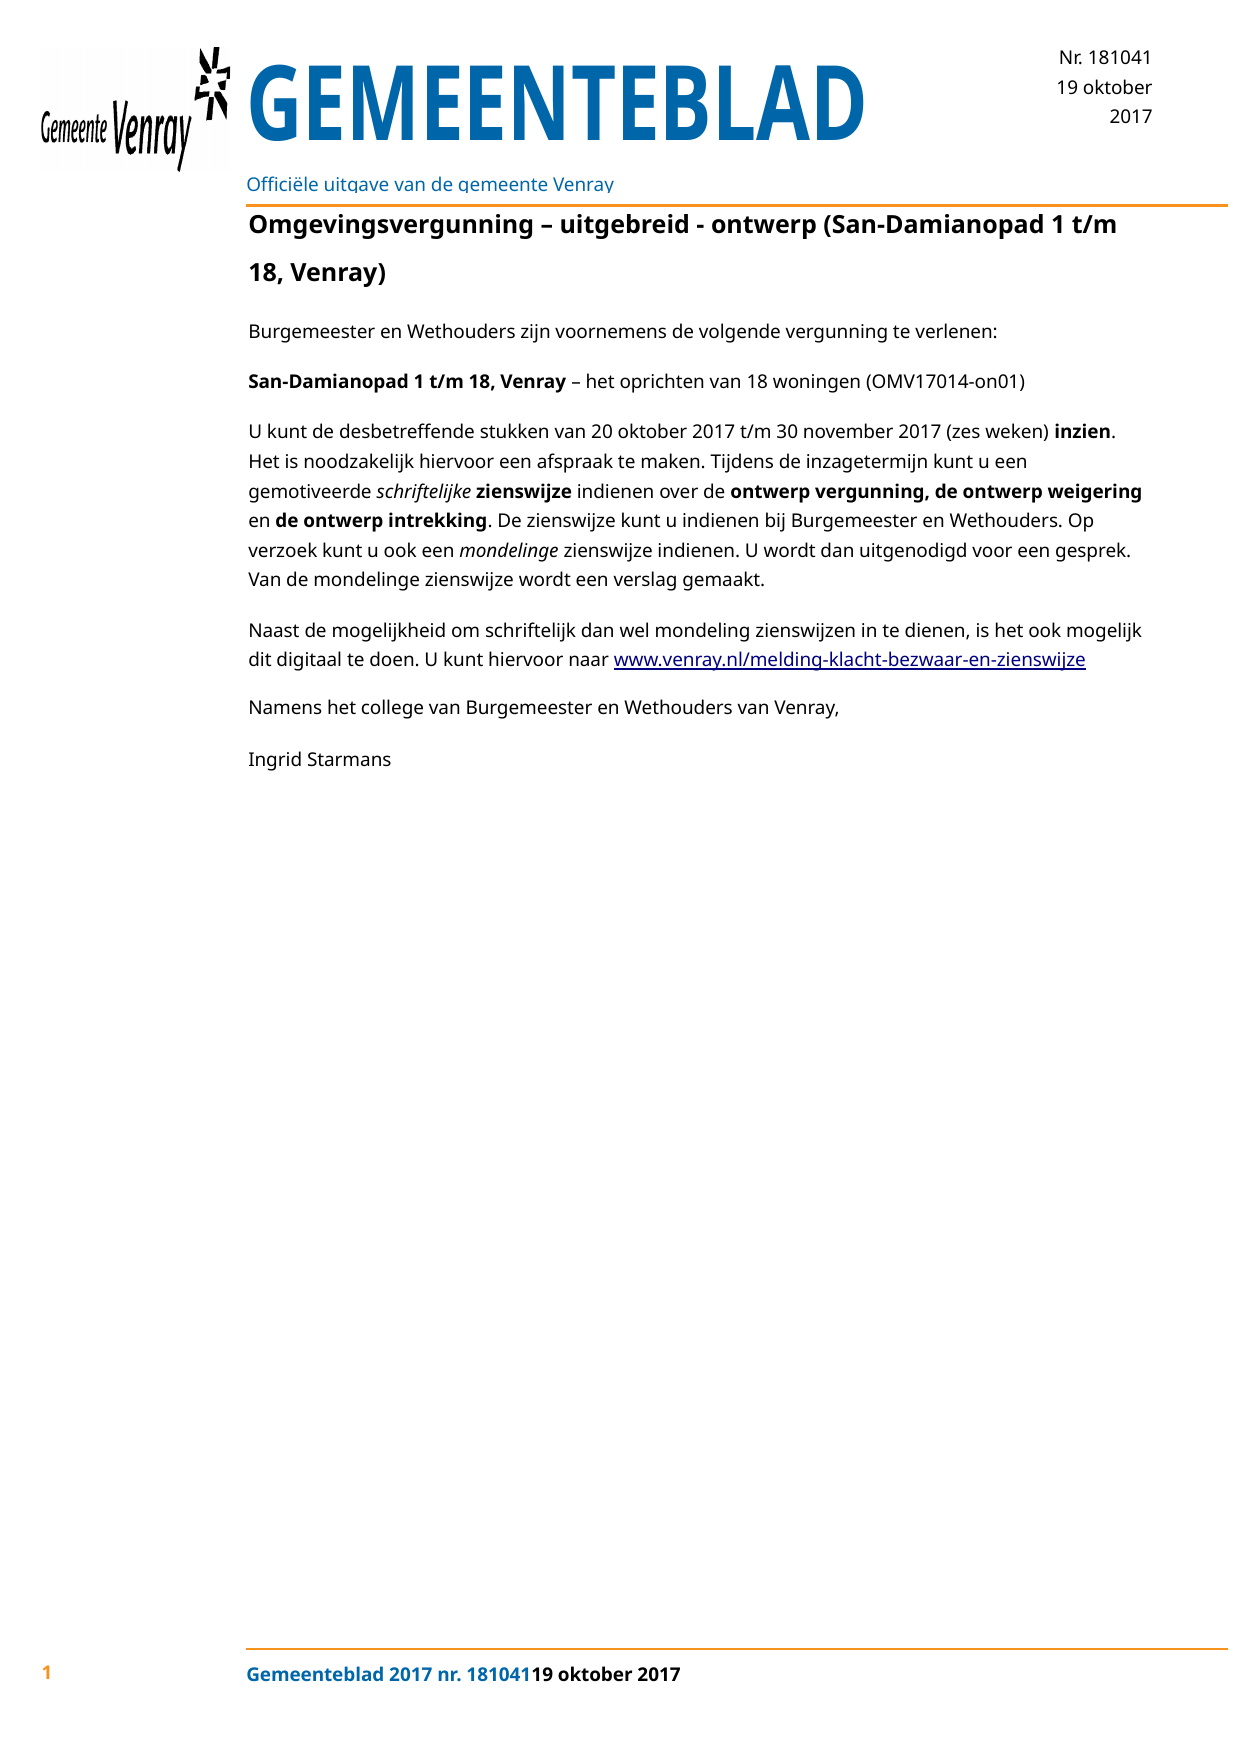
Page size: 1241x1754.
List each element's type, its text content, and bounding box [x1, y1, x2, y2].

text Burgemeester en Wethouders zijn voornemens de volgende vergunning te verlenen: [248, 318, 1152, 344]
text Namens het college van Burgemeester en Wethouders van Venray, [248, 694, 1152, 720]
text Naast de mogelijkheid om schriftelijk dan wel mondeling zienswijzen in te dienen, is het ook mogelijk dit digitaal te doen. U kunt hiervoor naar www.venray.nl/melding-klacht-bezwaar-en-zienswijze [248, 617, 1152, 672]
text U kunt de desbetreffende stukken van 20 oktober 2017 t/m 30 november 2017 (zes weken) inzien. Het is noodzakelijk hiervoor een afspraak te maken. Tijdens de inzagetermijn kunt u een gemotiveerde schriftelijke zienswijze indienen over de ontwerp vergunning, de ontwerp weigering en de ontwerp intrekking. De zienswijze kunt u indienen bij Burgemeester en Wethouders. Op verzoek kunt u ook een mondelinge zienswijze indienen. U wordt dan uitgenodigd voor een gesprek. Van de mondelinge zienswijze wordt een verslag gemaakt. [248, 419, 1152, 592]
text Omgevingsvergunning – uitgebreid - ontwerp (San-Damianopad 1 t/m 18, Venray) [248, 207, 1152, 288]
picture [41, 47, 231, 172]
text Ingrid Starmans [248, 746, 1152, 772]
text San-Damianopad 1 t/m 18, Venray – het oprichten van 18 woningen (OMV17014-on01) [248, 368, 1152, 394]
